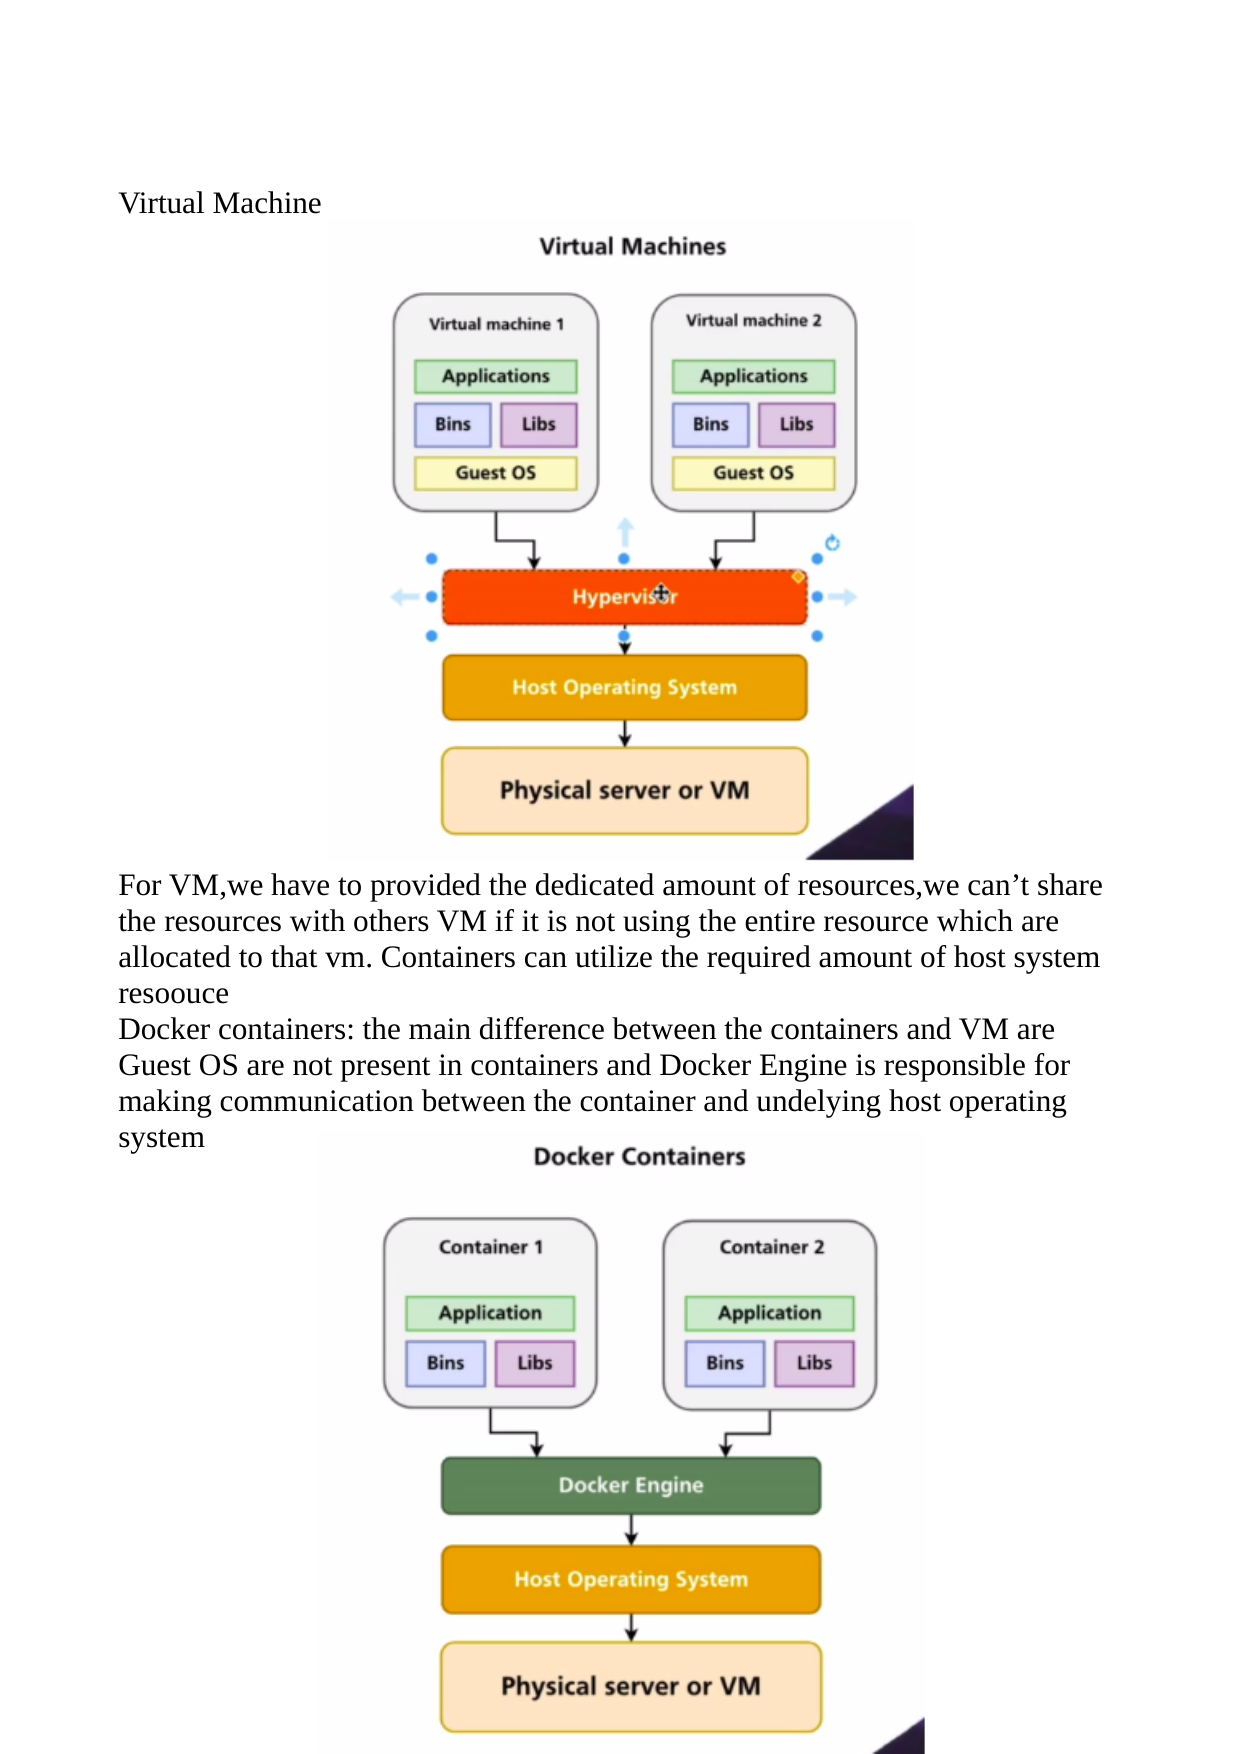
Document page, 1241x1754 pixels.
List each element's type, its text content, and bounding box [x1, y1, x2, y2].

picture [315, 1131, 925, 1754]
text Virtual Machine [118, 184, 1122, 220]
text For VM,we have to provided the dedicated amount of resources,we can’t share the resources with others VM if it is not using the entire resource which are allocated to that vm. Containers can utilize the required amount of host system resoouce [118, 867, 1122, 1010]
picture [326, 219, 914, 865]
text Docker containers: the main difference between the containers and VM are Guest OS are not present in containers and Docker Engine is responsible for making communication between the container and undelying host operating system [118, 1010, 1122, 1154]
